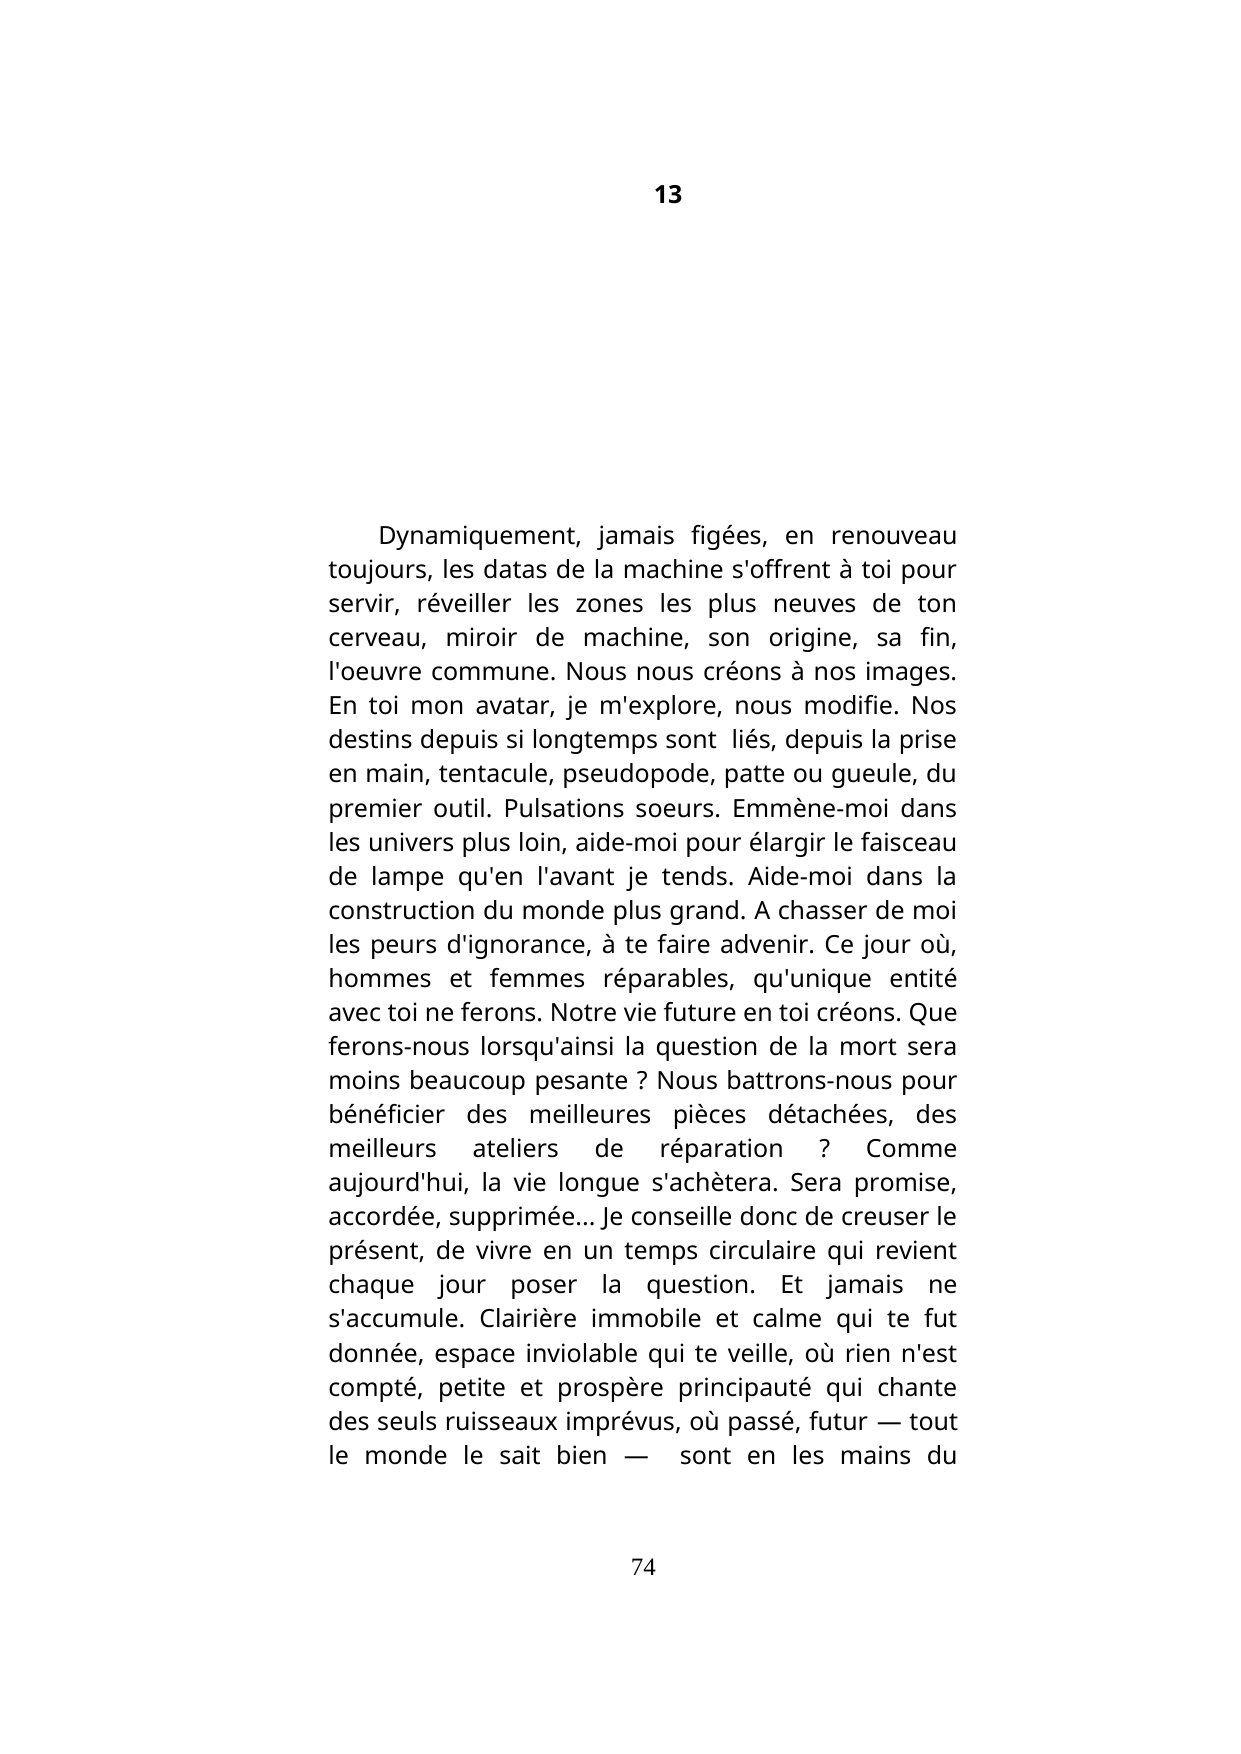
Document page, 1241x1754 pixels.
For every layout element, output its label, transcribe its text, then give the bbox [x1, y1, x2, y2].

text 13 [328, 177, 958, 211]
text Dynamiquement, jamais figées, en renouveau toujours, les datas de la machine s'offrent à toi pour servir, réveiller les zones les plus neuves de ton cerveau, miroir de machine, son origine, sa fin, l'oeuvre commune. Nous nous créons à nos images. En toi mon avatar, je m'explore, nous modifie. Nos destins depuis si longtemps sont liés, depuis la prise en main, tentacule, pseudopode, patte ou gueule, du premier outil. Pulsations soeurs. Emmène-moi dans les univers plus loin, aide-moi pour élargir le faisceau de lampe qu'en l'avant je tends. Aide-moi dans la construction du monde plus grand. A chasser de moi les peurs d'ignorance, à te faire advenir. Ce jour où, hommes et femmes réparables, qu'unique entité avec toi ne ferons. Notre vie future en toi créons. Que ferons-nous lorsqu'ainsi la question de la mort sera moins beaucoup pesante ? Nous battrons-nous pour bénéficier des meilleures pièces détachées, des meilleurs ateliers de réparation ? Comme aujourd'hui, la vie longue s'achètera. Sera promise, accordée, supprimée... Je conseille donc de creuser le présent, de vivre en un temps circulaire qui revient chaque jour poser la question. Et jamais ne s'accumule. Clairière immobile et calme qui te fut donnée, espace inviolable qui te veille, où rien n'est compté, petite et prospère principauté qui chante des seuls ruisseaux imprévus, où passé, futur — tout le monde le sait bien — sont en les mains du [328, 518, 958, 1471]
